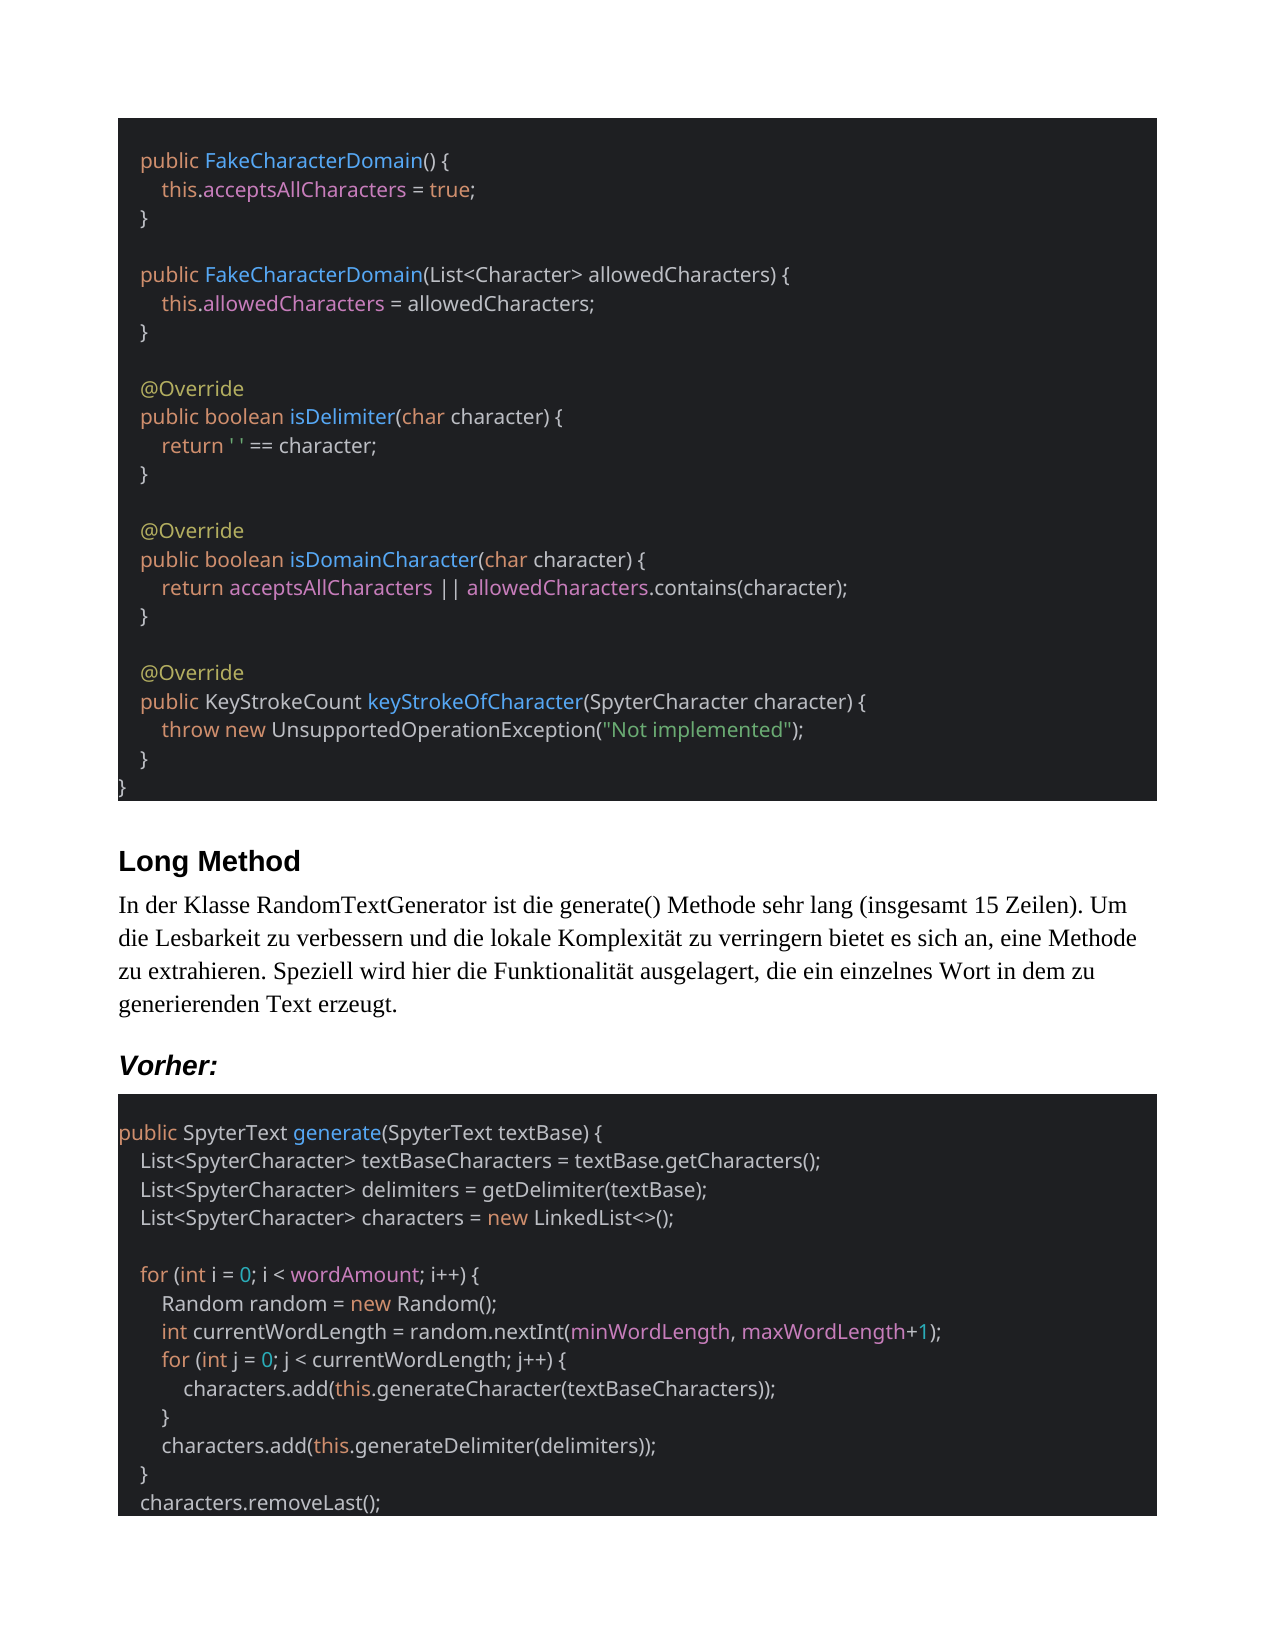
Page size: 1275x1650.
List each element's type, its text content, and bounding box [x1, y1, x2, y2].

subtitle Vorher: [118, 1049, 1157, 1082]
text public SpyterText generate(SpyterText textBase) { List<SpyterCharacter> textBaseCharacters = textBase.getCharacters(); List<SpyterCharacter> delimiters = getDelimiter(textBase); List<SpyterCharacter> characters = new LinkedList<>(); for (int i = 0; i < wordAmount; i++) { Random random = new Random(); int currentWordLength = random.nextInt(minWordLength, maxWordLength+1); for (int j = 0; j < currentWordLength; j++) { characters.add(this.generateCharacter(textBaseCharacters)); } characters.add(this.generateDelimiter(delimiters)); } characters.removeLast(); [118, 1094, 1157, 1516]
subtitle Long Method [118, 844, 1157, 877]
text In der Klasse RandomTextGenerator ist die generate() Methode sehr lang (insgesamt 15 Zeilen). Um die Lesbarkeit zu verbessern und die lokale Komplexität zu verringern bietet es sich an, eine Methode zu extrahieren. Speziell wird hier die Funktionalität ausgelagert, die ein einzelnes Wort in dem zu generierenden Text erzeugt. [118, 890, 1157, 1018]
text public FakeCharacterDomain() { this.acceptsAllCharacters = true; } public FakeCharacterDomain(List<Character> allowedCharacters) { this.allowedCharacters = allowedCharacters; } @Override public boolean isDelimiter(char character) { return ' ' == character; } @Override public boolean isDomainCharacter(char character) { return acceptsAllCharacters || allowedCharacters.contains(character); } @Override public KeyStrokeCount keyStrokeOfCharacter(SpyterCharacter character) { throw new UnsupportedOperationException("Not implemented"); } } [118, 118, 1157, 801]
